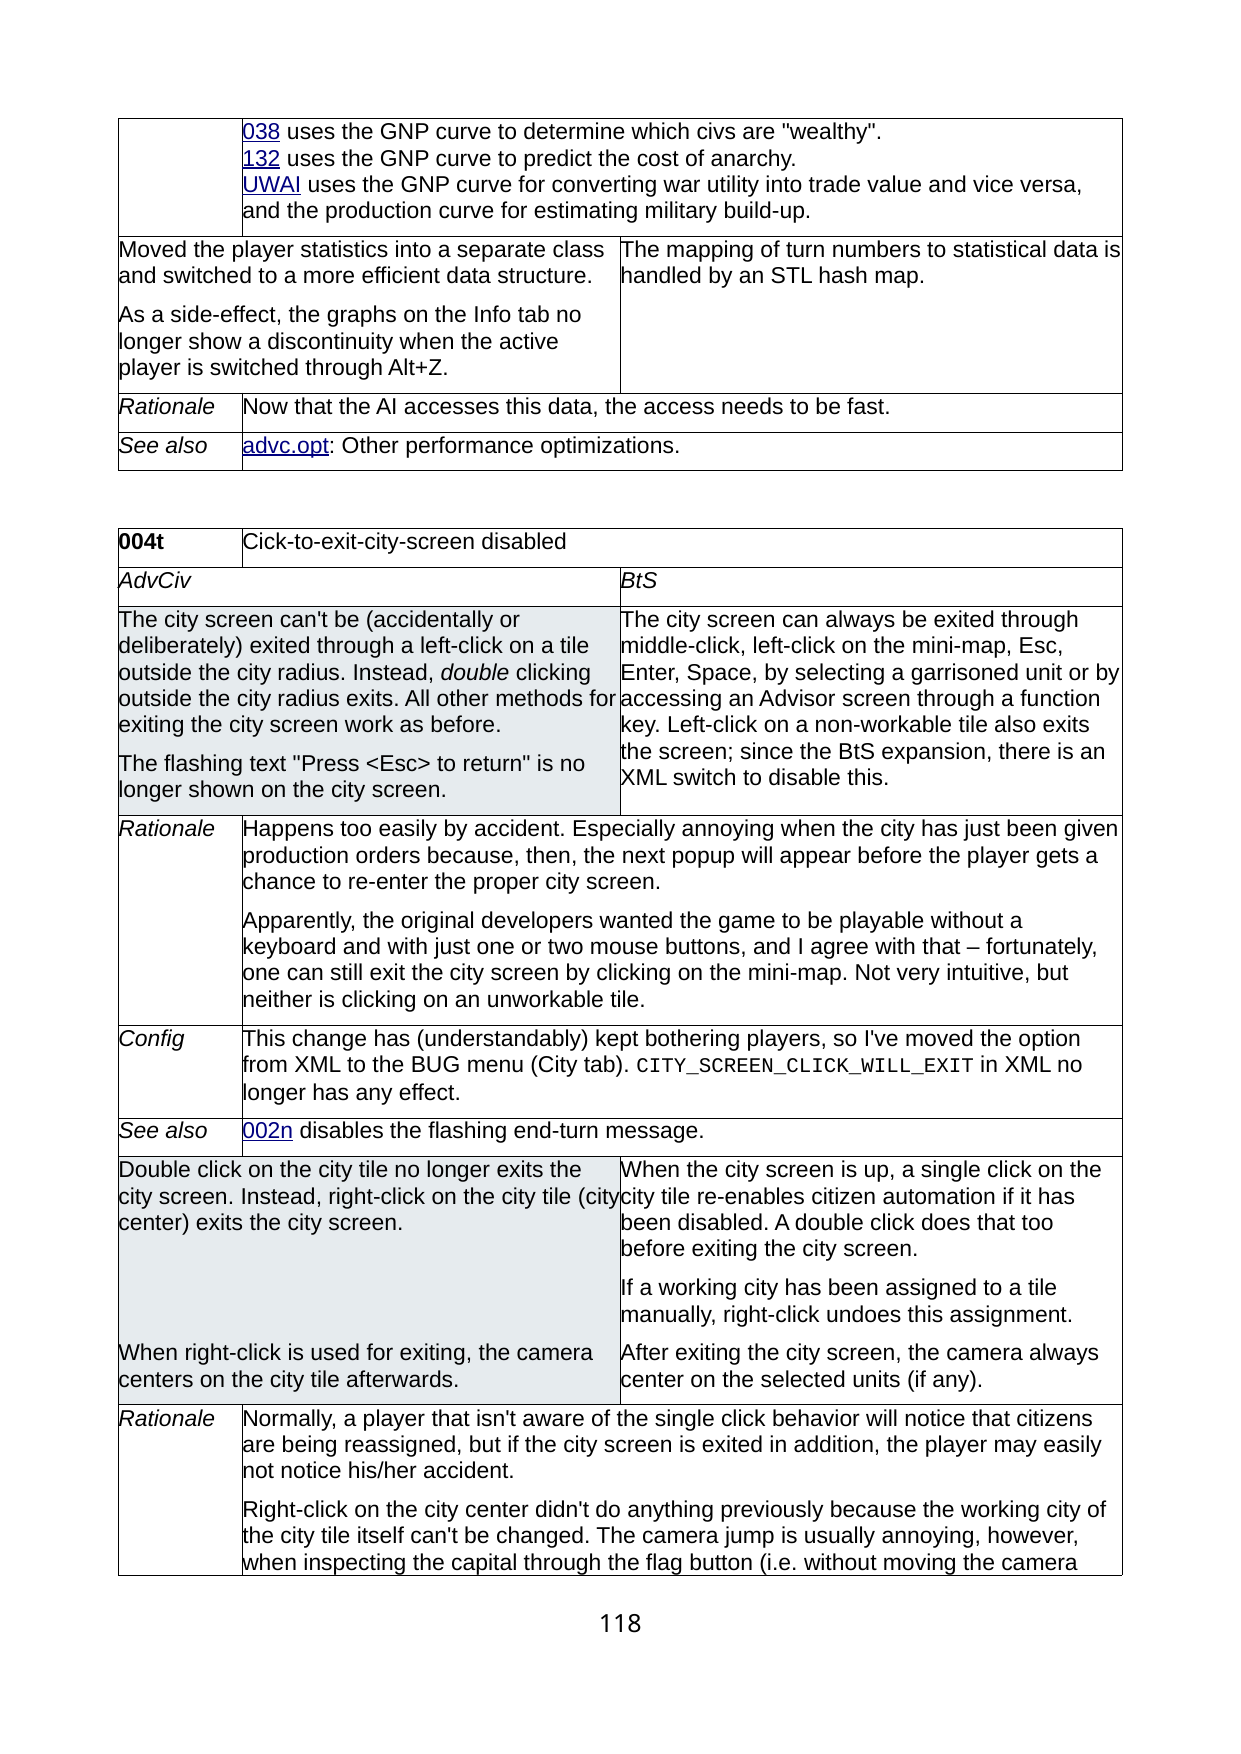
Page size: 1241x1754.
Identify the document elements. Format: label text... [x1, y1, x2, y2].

table_cell advc.opt: Other performance optimizations. [243, 433, 1122, 470]
table_cell Happens too easily by accident. Especially annoying when the city has just been given production orders because, then, the next popup will appear before the player gets a chance to re-enter the proper city screen. Apparently, the original developers wanted the game to be playable without a keyboard and with just one or two mouse buttons, and I agree with that – fortunately, one can still exit the city screen by clicking on the mini-map. Not very intuitive, but neither is clicking on an unworkable tile. [243, 816, 1122, 1024]
table_cell Rationale [119, 394, 242, 432]
table_cell The city screen can't be (accidentally or deliberately) exited through a left-click on a tile outside the city radius. Instead, double clicking outside the city radius exits. All other methods for exiting the city screen work as before. The flashing text "Press <Esc> to return" is no longer shown on the city screen. [119, 607, 620, 815]
table_cell The mapping of turn numbers to statistical data is handled by an STL hash map. [621, 237, 1122, 393]
table_cell See also [119, 1119, 242, 1156]
table_cell This change has (understandably) kept bothering players, so I've moved the option from XML to the BUG menu (City tab). CITY_SCREEN_CLICK_WILL_EXIT in XML no longer has any effect. [243, 1026, 1122, 1117]
table_cell AdvCiv [119, 568, 620, 606]
table_header 004t [119, 529, 242, 567]
table_cell 038 uses the GNP curve to determine which civs are "wealthy". 132 uses the GNP curve to predict the cost of anarchy. UWAI uses the GNP curve for converting war utility into trade value and vice versa, and the production curve for estimating military build-up. [243, 119, 1122, 236]
table_cell The city screen can always be exited through middle-click, left-click on the mini-map, Esc, Enter, Space, by selecting a garrisoned unit or by accessing an Advisor screen through a function key. Left-click on a non-workable tile also exits the screen; since the BtS expansion, there is an XML switch to disable this. [621, 607, 1122, 815]
table_cell Rationale [119, 1405, 242, 1575]
table_cell 002n disables the flashing end-turn message. [243, 1119, 1122, 1156]
table_cell Now that the AI accesses this data, the access needs to be fast. [243, 394, 1122, 432]
table_cell Moved the player statistics into a separate class and switched to a more efficient data structure. As a side-effect, the graphs on the Info tab no longer show a discontinuity when the active player is switched through Alt+Z. [119, 237, 620, 393]
table_header Cick-to-exit-city-screen disabled [243, 529, 1122, 567]
table_cell Normally, a player that isn't aware of the single click behavior will notice that citizens are being reassigned, but if the city screen is exited in addition, the player may easily not notice his/her accident. Right-click on the city center didn't do anything previously because the working city of the city tile itself can't be changed. The camera jump is usually annoying, however, when inspecting the capital through the flag button (i.e. without moving the camera [243, 1405, 1122, 1575]
table_cell When the city screen is up, a single click on the city tile re-enables citizen automation if it has been disabled. A double click does that too before exiting the city screen. If a working city has been assigned to a tile manually, right-click undoes this assignment. After exiting the city screen, the camera always center on the selected units (if any). [621, 1157, 1122, 1404]
table_cell Rationale [119, 816, 242, 1024]
table_cell Double click on the city tile no longer exits the city screen. Instead, right-click on the city tile (city center) exits the city screen. When right-click is used for exiting, the camera centers on the city tile afterwards. [119, 1157, 620, 1404]
table_cell BtS [621, 568, 1122, 606]
table_cell Config [119, 1026, 242, 1117]
table_cell [119, 119, 242, 236]
table_cell See also [119, 433, 242, 470]
